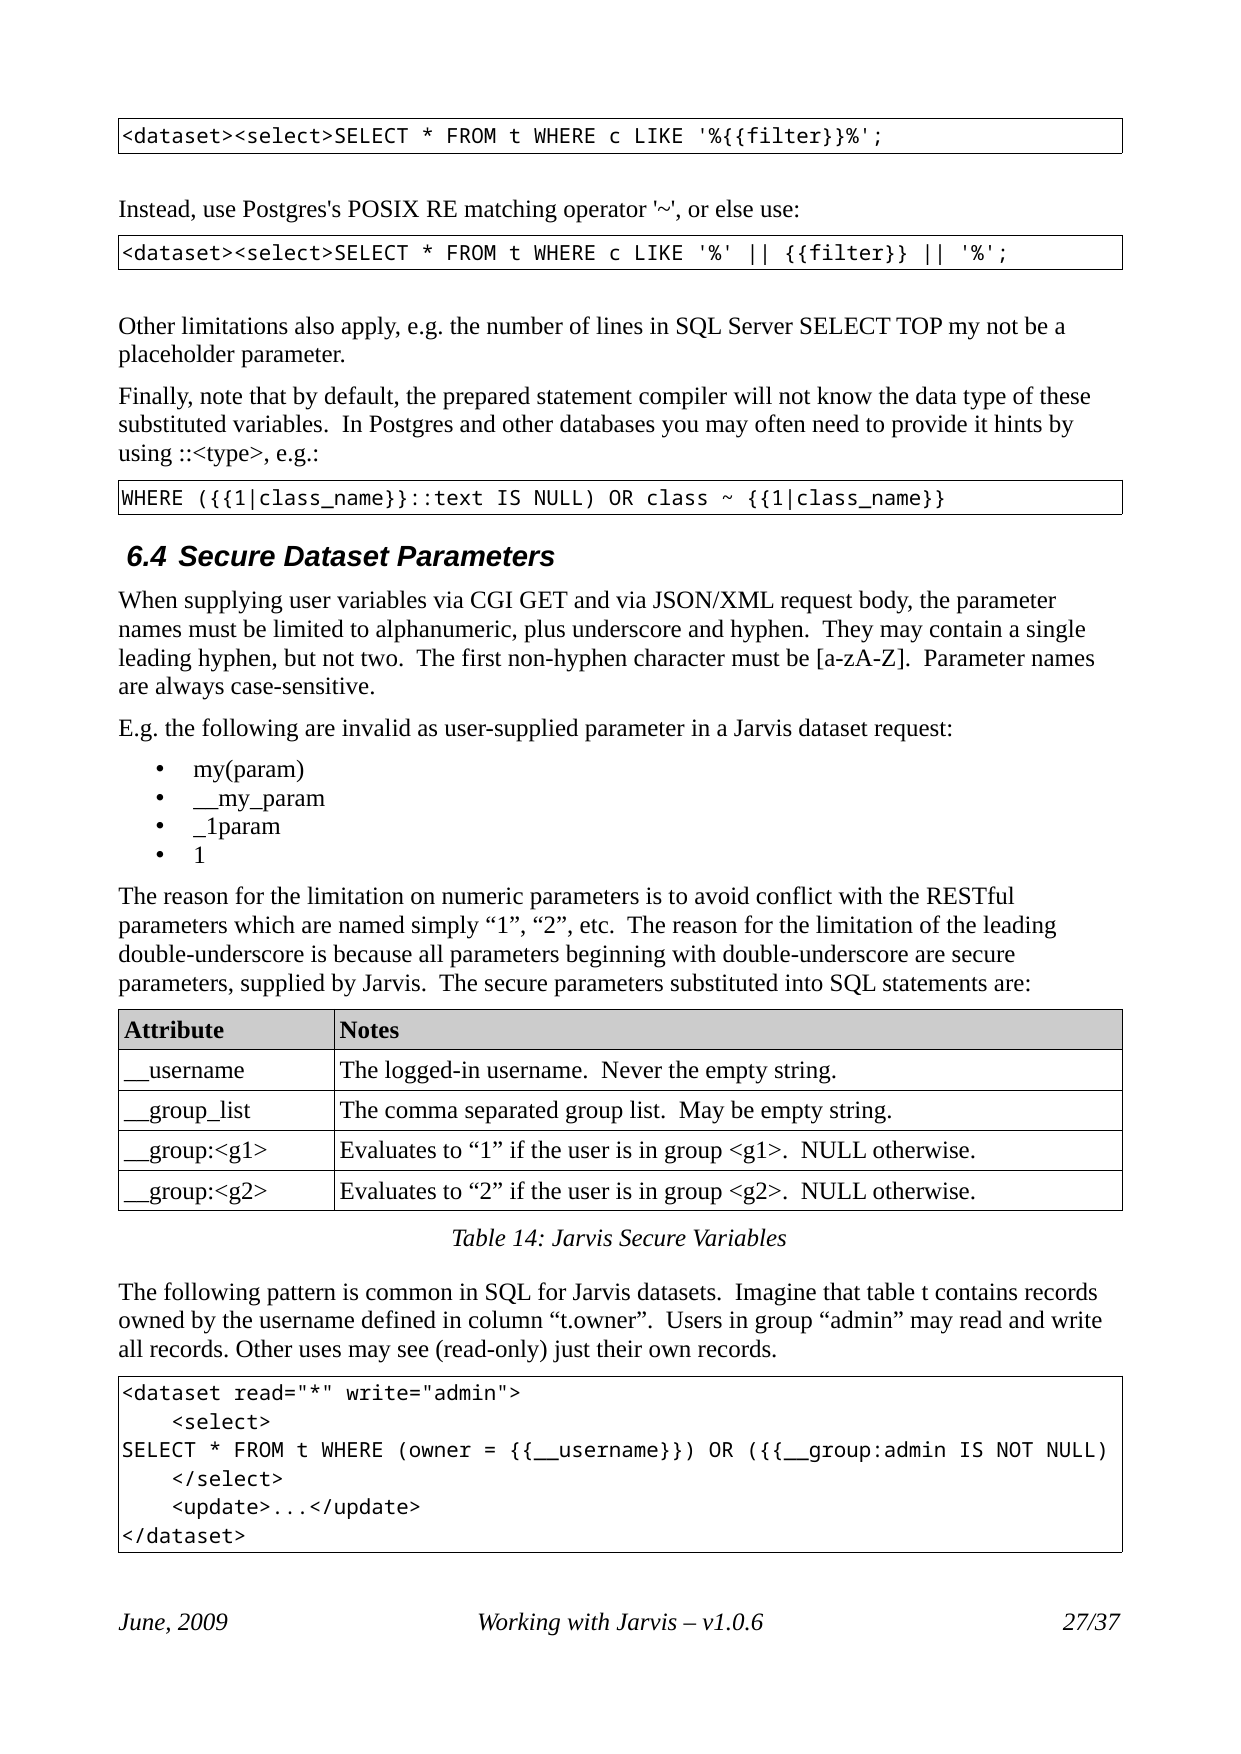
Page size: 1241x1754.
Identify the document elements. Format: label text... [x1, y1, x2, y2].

table_cell __group:<g2> [119, 1171, 334, 1210]
table_cell __username [119, 1050, 334, 1089]
list _1param [156, 811, 1122, 840]
text E.g. the following are invalid as user-supplied parameter in a Jarvis dataset request: [118, 713, 1122, 741]
text The following pattern is common in SQL for Jarvis datasets. Imagine that table t contains records owned by the username defined in column “t.owner”. Users in group “admin” may read and write all records. Other uses may see (read-only) just their own records. [118, 1277, 1122, 1363]
text </select> [119, 1461, 1122, 1489]
table_cell The comma separated group list. May be empty string. [335, 1091, 1122, 1130]
text Table 14: Jarvis Secure Variables [118, 1223, 1122, 1252]
text <dataset><select>SELECT * FROM t WHERE c LIKE '%' || {{filter}} || '%'; [119, 236, 1122, 269]
text </dataset> [119, 1518, 1122, 1552]
text Other limitations also apply, e.g. the number of lines in SQL Server SELECT TOP my not be a placeholder parameter. [118, 311, 1122, 368]
table_cell __group:<g1> [119, 1131, 334, 1170]
list my(param) [156, 754, 1122, 783]
text Instead, use Postgres's POSIX RE matching operator '~', or else use: [118, 194, 1122, 223]
text SELECT * FROM t WHERE (owner = {{__username}}) OR ({{__group:admin IS NOT NULL) [119, 1432, 1122, 1461]
table_header Notes [335, 1010, 1122, 1049]
text <select> [119, 1404, 1122, 1432]
text <dataset read="*" write="admin"> [119, 1377, 1122, 1404]
subtitle Secure Dataset Parameters [118, 539, 1122, 573]
text <dataset><select>SELECT * FROM t WHERE c LIKE '%{{filter}}%'; [119, 119, 1122, 153]
table_cell Evaluates to “2” if the user is in group <g2>. NULL otherwise. [335, 1171, 1122, 1210]
text The reason for the limitation on numeric parameters is to avoid conflict with the RESTful parameters which are named simply “1”, “2”, etc. The reason for the limitation of the leading double-underscore is because all parameters beginning with double-underscore are secure parameters, supplied by Jarvis. The secure parameters substituted into SQL statements are: [118, 881, 1122, 996]
text When supplying user variables via CGI GET and via JSON/XML request body, the parameter names must be limited to alphanumeric, plus underscore and hyphen. They may contain a single leading hyphen, but not two. The first non-hyphen character must be [a-zA-Z]. Parameter names are always case-sensitive. [118, 585, 1122, 700]
list __my_param [156, 783, 1122, 811]
table_cell Evaluates to “1” if the user is in group <g1>. NULL otherwise. [335, 1131, 1122, 1170]
text WHERE ({{1|class_name}}::text IS NULL) OR class ~ {{1|class_name}} [119, 481, 1122, 514]
text <update>...</update> [119, 1489, 1122, 1518]
table_header Attribute [119, 1010, 334, 1049]
table_cell __group_list [119, 1091, 334, 1130]
text Finally, note that by default, the prepared statement compiler will not know the data type of these substituted variables. In Postgres and other databases you may often need to provide it hints by using ::<type>, e.g.: [118, 381, 1122, 467]
list 1 [156, 840, 1122, 869]
table_cell The logged-in username. Never the empty string. [335, 1050, 1122, 1089]
